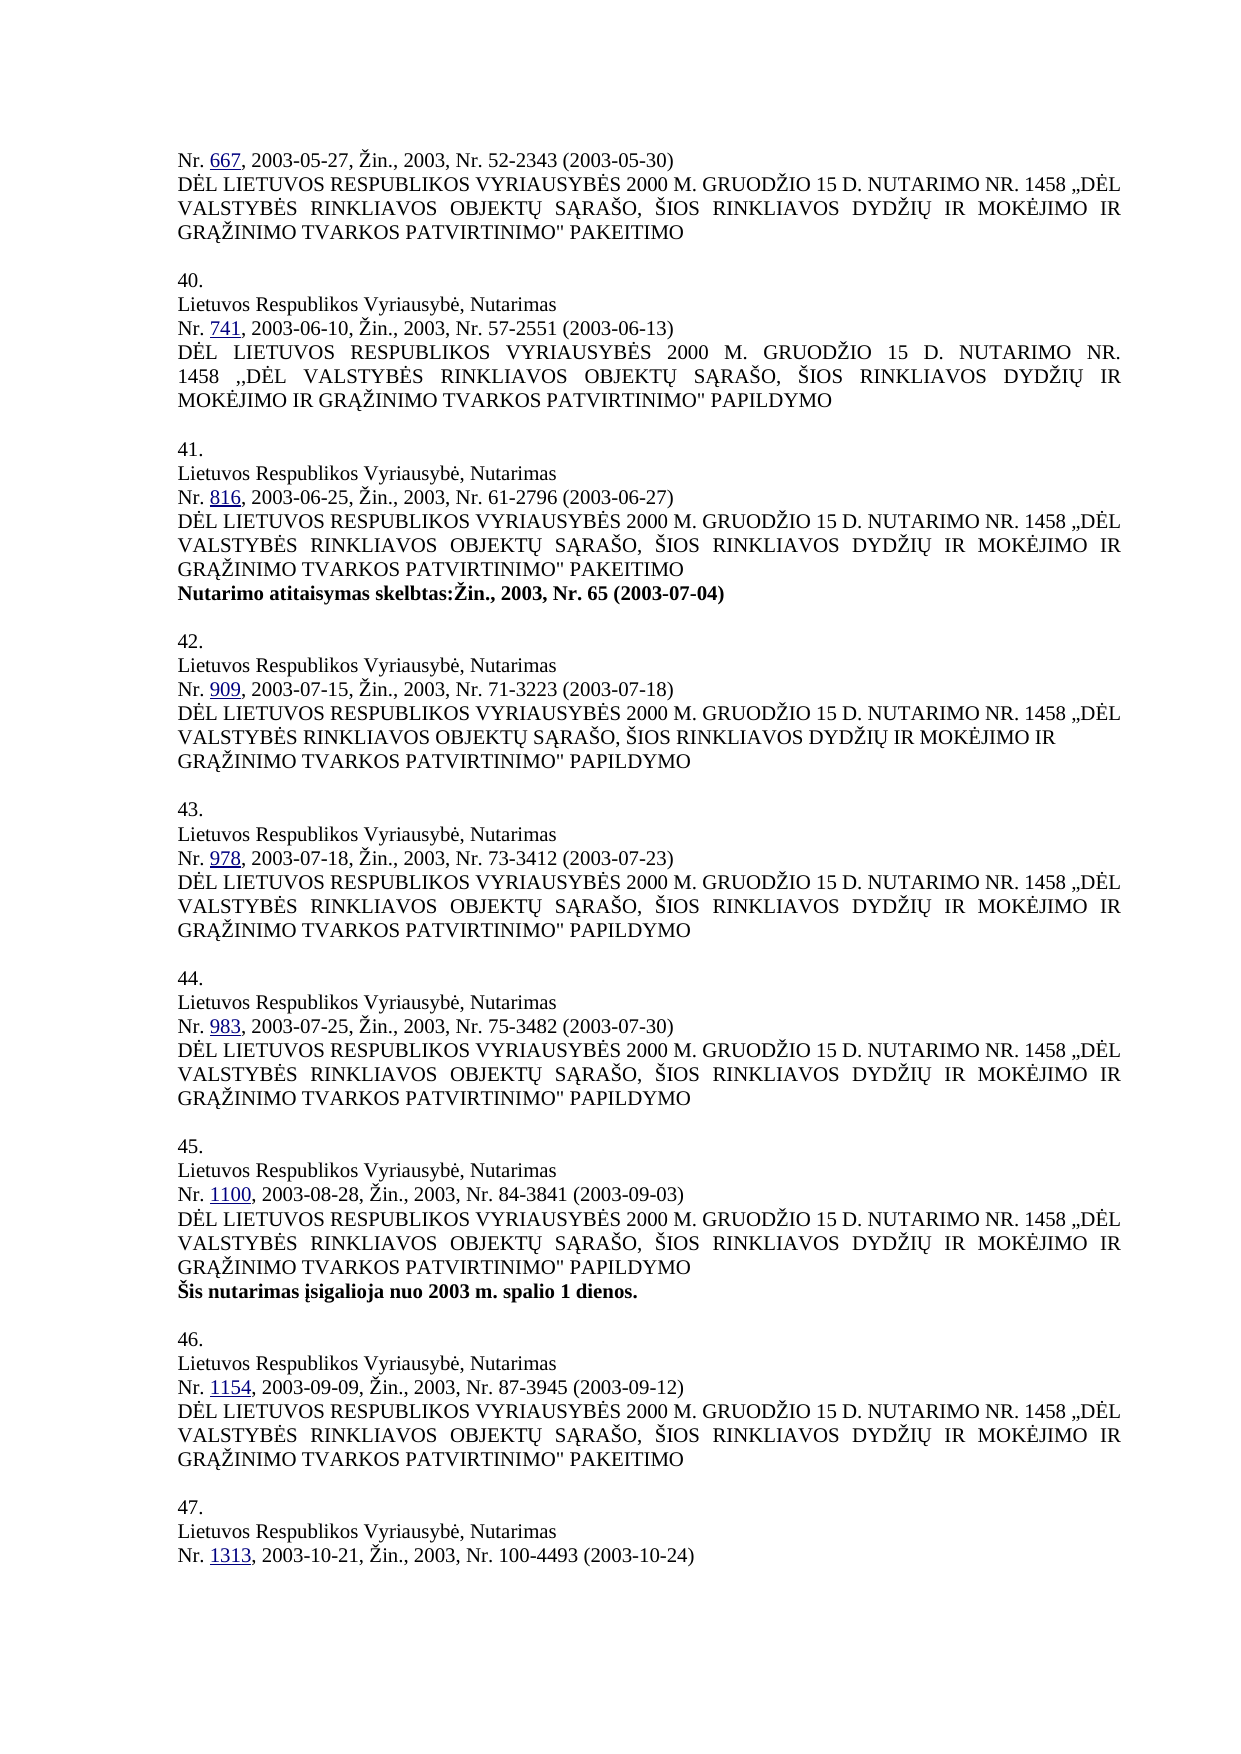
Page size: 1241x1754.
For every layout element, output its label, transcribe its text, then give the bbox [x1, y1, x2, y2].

text Nr. 1100, 2003-08-28, Žin., 2003, Nr. 84-3841 (2003-09-03) [177, 1182, 1122, 1206]
text Šis nutarimas įsigalioja nuo 2003 m. spalio 1 dienos. [177, 1279, 1122, 1303]
text 46. [177, 1327, 1122, 1351]
text Nutarimo atitaisymas skelbtas:Žin., 2003, Nr. 65 (2003-07-04) [177, 581, 1122, 605]
text DĖL LIETUVOS RESPUBLIKOS VYRIAUSYBĖS 2000 M. GRUODŽIO 15 D. NUTARIMO NR. 1458 „DĖL VALSTYBĖS RINKLIAVOS OBJEKTŲ SĄRAŠO, ŠIOS RINKLIAVOS DYDŽIŲ IR MOKĖJIMO IR GRĄŽINIMO TVARKOS PATVIRTINIMO" PAPILDYMO [177, 701, 1122, 773]
text Lietuvos Respublikos Vyriausybė, Nutarimas [177, 821, 1122, 846]
text Lietuvos Respublikos Vyriausybė, Nutarimas [177, 292, 1122, 316]
text Lietuvos Respublikos Vyriausybė, Nutarimas [177, 1519, 1122, 1543]
text Nr. 1154, 2003-09-09, Žin., 2003, Nr. 87-3945 (2003-09-12) [177, 1375, 1122, 1399]
text Nr. 667, 2003-05-27, Žin., 2003, Nr. 52-2343 (2003-05-30) [177, 148, 1122, 172]
text 43. [177, 797, 1122, 821]
text DĖL LIETUVOS RESPUBLIKOS VYRIAUSYBĖS 2000 M. GRUODŽIO 15 D. NUTARIMO NR. 1458 „DĖL VALSTYBĖS RINKLIAVOS OBJEKTŲ SĄRAŠO, ŠIOS RINKLIAVOS DYDŽIŲ IR MOKĖJIMO IR GRĄŽINIMO TVARKOS PATVIRTINIMO" PAKEITIMO [177, 1399, 1122, 1471]
text Nr. 741, 2003-06-10, Žin., 2003, Nr. 57-2551 (2003-06-13) [177, 316, 1122, 340]
text Nr. 978, 2003-07-18, Žin., 2003, Nr. 73-3412 (2003-07-23) [177, 846, 1122, 869]
text DĖL LIETUVOS RESPUBLIKOS VYRIAUSYBĖS 2000 M. GRUODŽIO 15 D. NUTARIMO NR. 1458 ,,DĖL VALSTYBĖS RINKLIAVOS OBJEKTŲ SĄRAŠO, ŠIOS RINKLIAVOS DYDŽIŲ IR MOKĖJIMO IR GRĄŽINIMO TVARKOS PATVIRTINIMO" PAPILDYMO [177, 340, 1122, 412]
text Nr. 909, 2003-07-15, Žin., 2003, Nr. 71-3223 (2003-07-18) [177, 677, 1122, 701]
text Nr. 816, 2003-06-25, Žin., 2003, Nr. 61-2796 (2003-06-27) [177, 484, 1122, 509]
text 42. [177, 629, 1122, 653]
text DĖL LIETUVOS RESPUBLIKOS VYRIAUSYBĖS 2000 M. GRUODŽIO 15 D. NUTARIMO NR. 1458 „DĖL VALSTYBĖS RINKLIAVOS OBJEKTŲ SĄRAŠO, ŠIOS RINKLIAVOS DYDŽIŲ IR MOKĖJIMO IR GRĄŽINIMO TVARKOS PATVIRTINIMO" PAKEITIMO [177, 172, 1122, 244]
text 41. [177, 436, 1122, 461]
text Lietuvos Respublikos Vyriausybė, Nutarimas [177, 653, 1122, 677]
text DĖL LIETUVOS RESPUBLIKOS VYRIAUSYBĖS 2000 M. GRUODŽIO 15 D. NUTARIMO NR. 1458 „DĖL VALSTYBĖS RINKLIAVOS OBJEKTŲ SĄRAŠO, ŠIOS RINKLIAVOS DYDŽIŲ IR MOKĖJIMO IR GRĄŽINIMO TVARKOS PATVIRTINIMO" PAPILDYMO [177, 869, 1122, 942]
text DĖL LIETUVOS RESPUBLIKOS VYRIAUSYBĖS 2000 M. GRUODŽIO 15 D. NUTARIMO NR. 1458 „DĖL VALSTYBĖS RINKLIAVOS OBJEKTŲ SĄRAŠO, ŠIOS RINKLIAVOS DYDŽIŲ IR MOKĖJIMO IR GRĄŽINIMO TVARKOS PATVIRTINIMO" PAPILDYMO [177, 1038, 1122, 1110]
text 45. [177, 1134, 1122, 1158]
text 47. [177, 1495, 1122, 1519]
text Lietuvos Respublikos Vyriausybė, Nutarimas [177, 1351, 1122, 1375]
text Lietuvos Respublikos Vyriausybė, Nutarimas [177, 461, 1122, 484]
text DĖL LIETUVOS RESPUBLIKOS VYRIAUSYBĖS 2000 M. GRUODŽIO 15 D. NUTARIMO NR. 1458 „DĖL VALSTYBĖS RINKLIAVOS OBJEKTŲ SĄRAŠO, ŠIOS RINKLIAVOS DYDŽIŲ IR MOKĖJIMO IR GRĄŽINIMO TVARKOS PATVIRTINIMO" PAKEITIMO [177, 509, 1122, 581]
text 40. [177, 268, 1122, 292]
text Lietuvos Respublikos Vyriausybė, Nutarimas [177, 990, 1122, 1014]
text Nr. 983, 2003-07-25, Žin., 2003, Nr. 75-3482 (2003-07-30) [177, 1014, 1122, 1038]
text DĖL LIETUVOS RESPUBLIKOS VYRIAUSYBĖS 2000 M. GRUODŽIO 15 D. NUTARIMO NR. 1458 „DĖL VALSTYBĖS RINKLIAVOS OBJEKTŲ SĄRAŠO, ŠIOS RINKLIAVOS DYDŽIŲ IR MOKĖJIMO IR GRĄŽINIMO TVARKOS PATVIRTINIMO" PAPILDYMO [177, 1206, 1122, 1279]
text Lietuvos Respublikos Vyriausybė, Nutarimas [177, 1158, 1122, 1182]
text 44. [177, 966, 1122, 990]
text Nr. 1313, 2003-10-21, Žin., 2003, Nr. 100-4493 (2003-10-24) [177, 1543, 1122, 1567]
